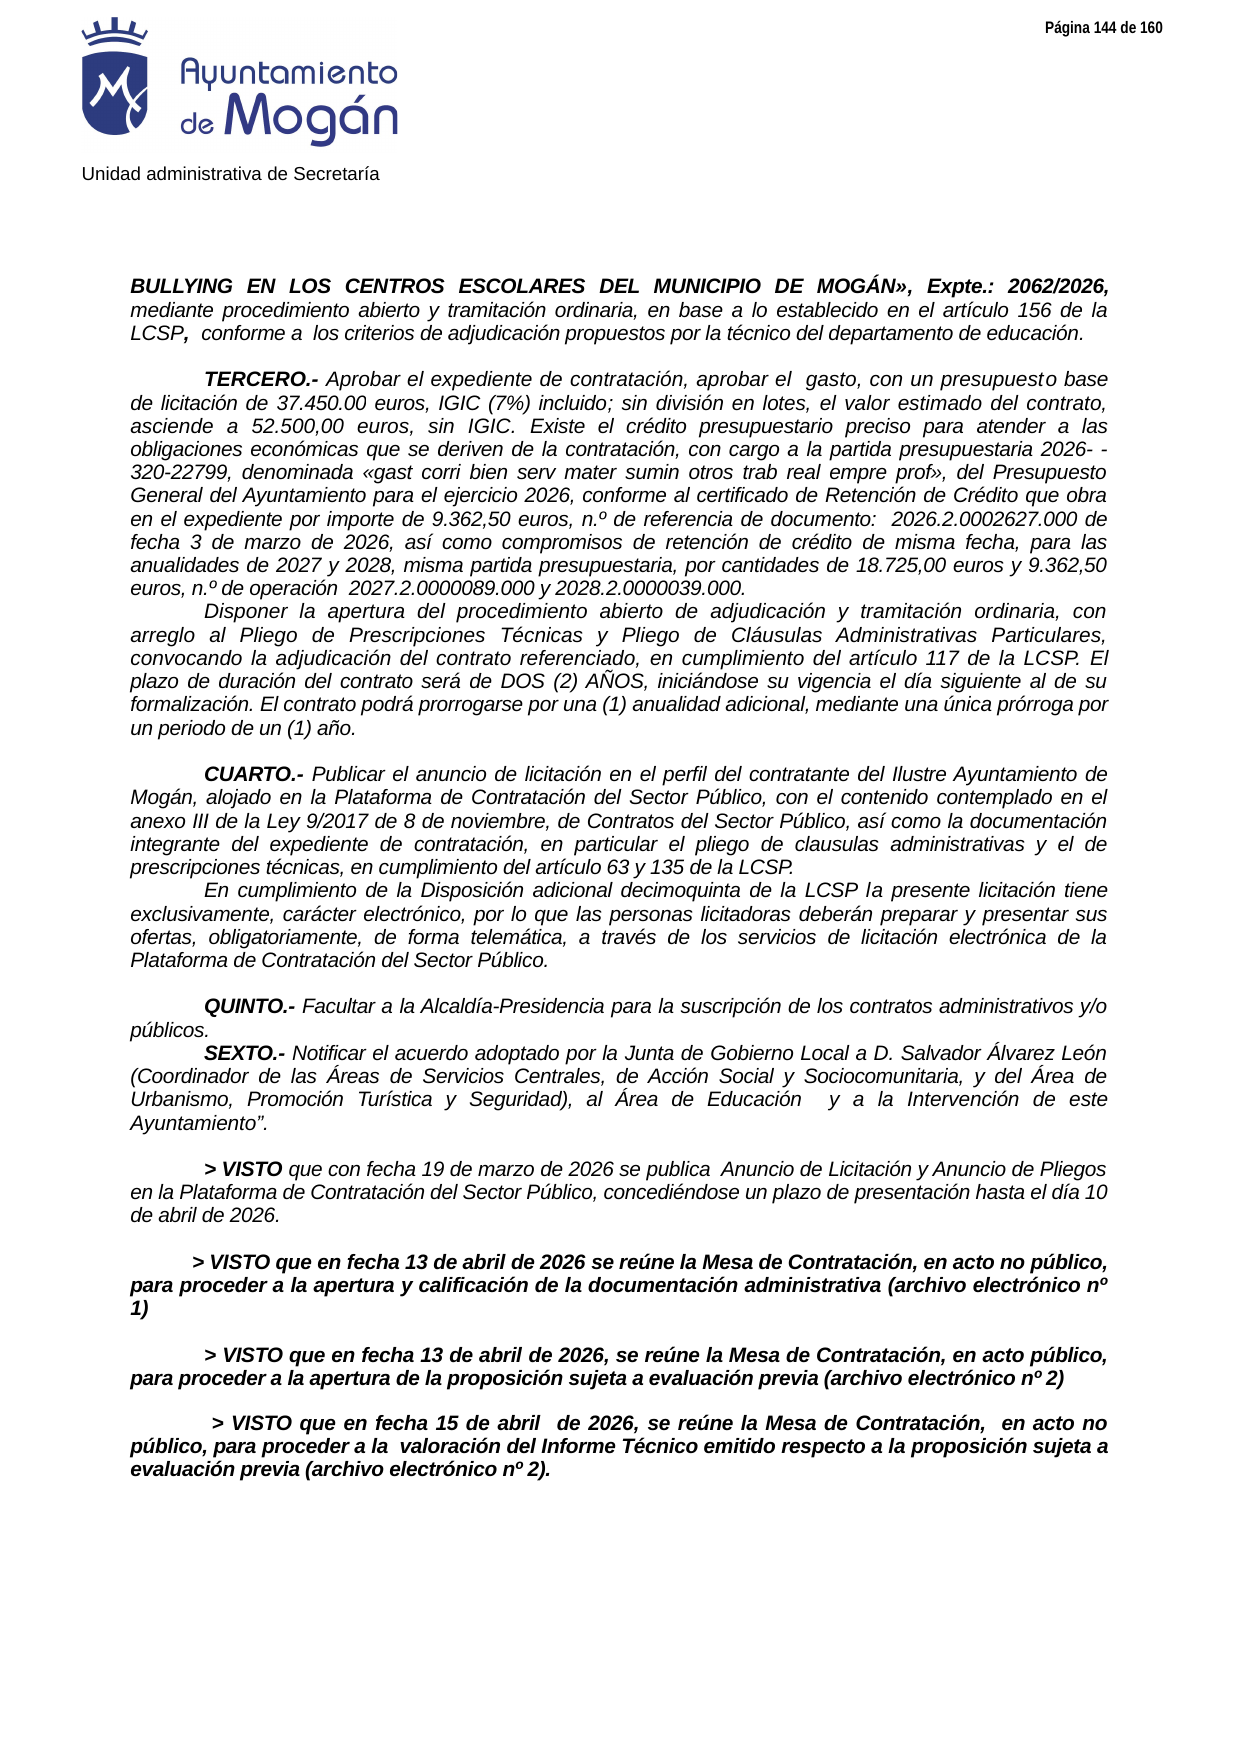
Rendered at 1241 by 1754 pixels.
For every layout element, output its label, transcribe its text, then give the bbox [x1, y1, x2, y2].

text TERCERO.- Aprobar el expediente de contratación, aprobar el gasto, con un presupuesto base de licitación de 37.450.00 euros, IGIC (7%) incluido; sin división en lotes, el valor estimado del contrato, asciende a 52.500,00 euros, sin IGIC. Existe el crédito presupuestario preciso para atender a las obligaciones económicas que se deriven de la contratación, con cargo a la partida presupuestaria 2026- -320-22799, denominada «gast corri bien serv mater sumin otros trab real empre prof», del Presupuesto General del Ayuntamiento para el ejercicio 2026, conforme al certificado de Retención de Crédito que obra en el expediente por importe de 9.362,50 euros, n.º de referencia de documento: 2026.2.0002627.000 de fecha 3 de marzo de 2026, así como compromisos de retención de crédito de misma fecha, para las anualidades de 2027 y 2028, misma partida presupuestaria, por cantidades de 18.725,00 euros y 9.362,50 euros, n.º de operación 2027.2.0000089.000 y 2028.2.0000039.000. [130, 368, 1110, 600]
text CUARTO.- Publicar el anuncio de licitación en el perfil del contratante del Ilustre Ayuntamiento de Mogán, alojado en la Plataforma de Contratación del Sector Público, con el contenido contemplado en el anexo III de la Ley 9/2017 de 8 de noviembre, de Contratos del Sector Público, así como la documentación integrante del expediente de contratación, en particular el pliego de clausulas administrativas y el de prescripciones técnicas, en cumplimiento del artículo 63 y 135 de la LCSP. [130, 763, 1110, 879]
text > VISTO que con fecha 19 de marzo de 2026 se publica Anuncio de Licitación y Anuncio de Pliegos en la Plataforma de Contratación del Sector Público, concediéndose un plazo de presentación hasta el día 10 de abril de 2026. [130, 1158, 1110, 1227]
text Disponer la apertura del procedimiento abierto de adjudicación y tramitación ordinaria, con arreglo al Pliego de Prescripciones Técnicas y Pliego de Cláusulas Administrativas Particulares, convocando la adjudicación del contrato referenciado, en cumplimiento del artículo 117 de la LCSP. El plazo de duración del contrato será de DOS (2) AÑOS, iniciándose su vigencia el día siguiente al de su formalización. El contrato podrá prorrogarse por una (1) anualidad adicional, mediante una única prórroga por un periodo de un (1) año. [130, 600, 1110, 739]
text > VISTO que en fecha 13 de abril de 2026, se reúne la Mesa de Contratación, en acto público, para proceder a la apertura de la proposición sujeta a evaluación previa (archivo electrónico nº 2) [130, 1343, 1110, 1390]
text SEXTO.- Notificar el acuerdo adoptado por la Junta de Gobierno Local a D. Salvador Álvarez León (Coordinador de las Áreas de Servicios Centrales, de Acción Social y Sociocomunitaria, y del Área de Urbanismo, Promoción Turística y Seguridad), al Área de Educación y a la Intervención de este Ayuntamiento”. [130, 1041, 1110, 1134]
picture [81, 17, 398, 153]
text QUINTO.- Facultar a la Alcaldía-Presidencia para la suscripción de los contratos administrativos y/o públicos. [130, 995, 1110, 1041]
text BULLYING EN LOS CENTROS ESCOLARES DEL MUNICIPIO DE MOGÁN», Expte.: 2062/2026, mediante procedimiento abierto y tramitación ordinaria, en base a lo establecido en el artículo 156 de la LCSP, conforme a los criterios de adjudicación propuestos por la técnico del departamento de educación. [130, 275, 1110, 344]
text En cumplimiento de la Disposición adicional decimoquinta de la LCSP la presente licitación tiene exclusivamente, carácter electrónico, por lo que las personas licitadoras deberán preparar y presentar sus ofertas, obligatoriamente, de forma telemática, a través de los servicios de licitación electrónica de la Plataforma de Contratación del Sector Público. [130, 879, 1110, 972]
text > VISTO que en fecha 13 de abril de 2026 se reúne la Mesa de Contratación, en acto no público, para proceder a la apertura y calificación de la documentación administrativa (archivo electrónico nº 1) [130, 1251, 1110, 1320]
text > VISTO que en fecha 15 de abril de 2026, se reúne la Mesa de Contratación, en acto no público, para proceder a la valoración del Informe Técnico emitido respecto a la proposición sujeta a evaluación previa (archivo electrónico nº 2). [130, 1411, 1110, 1481]
